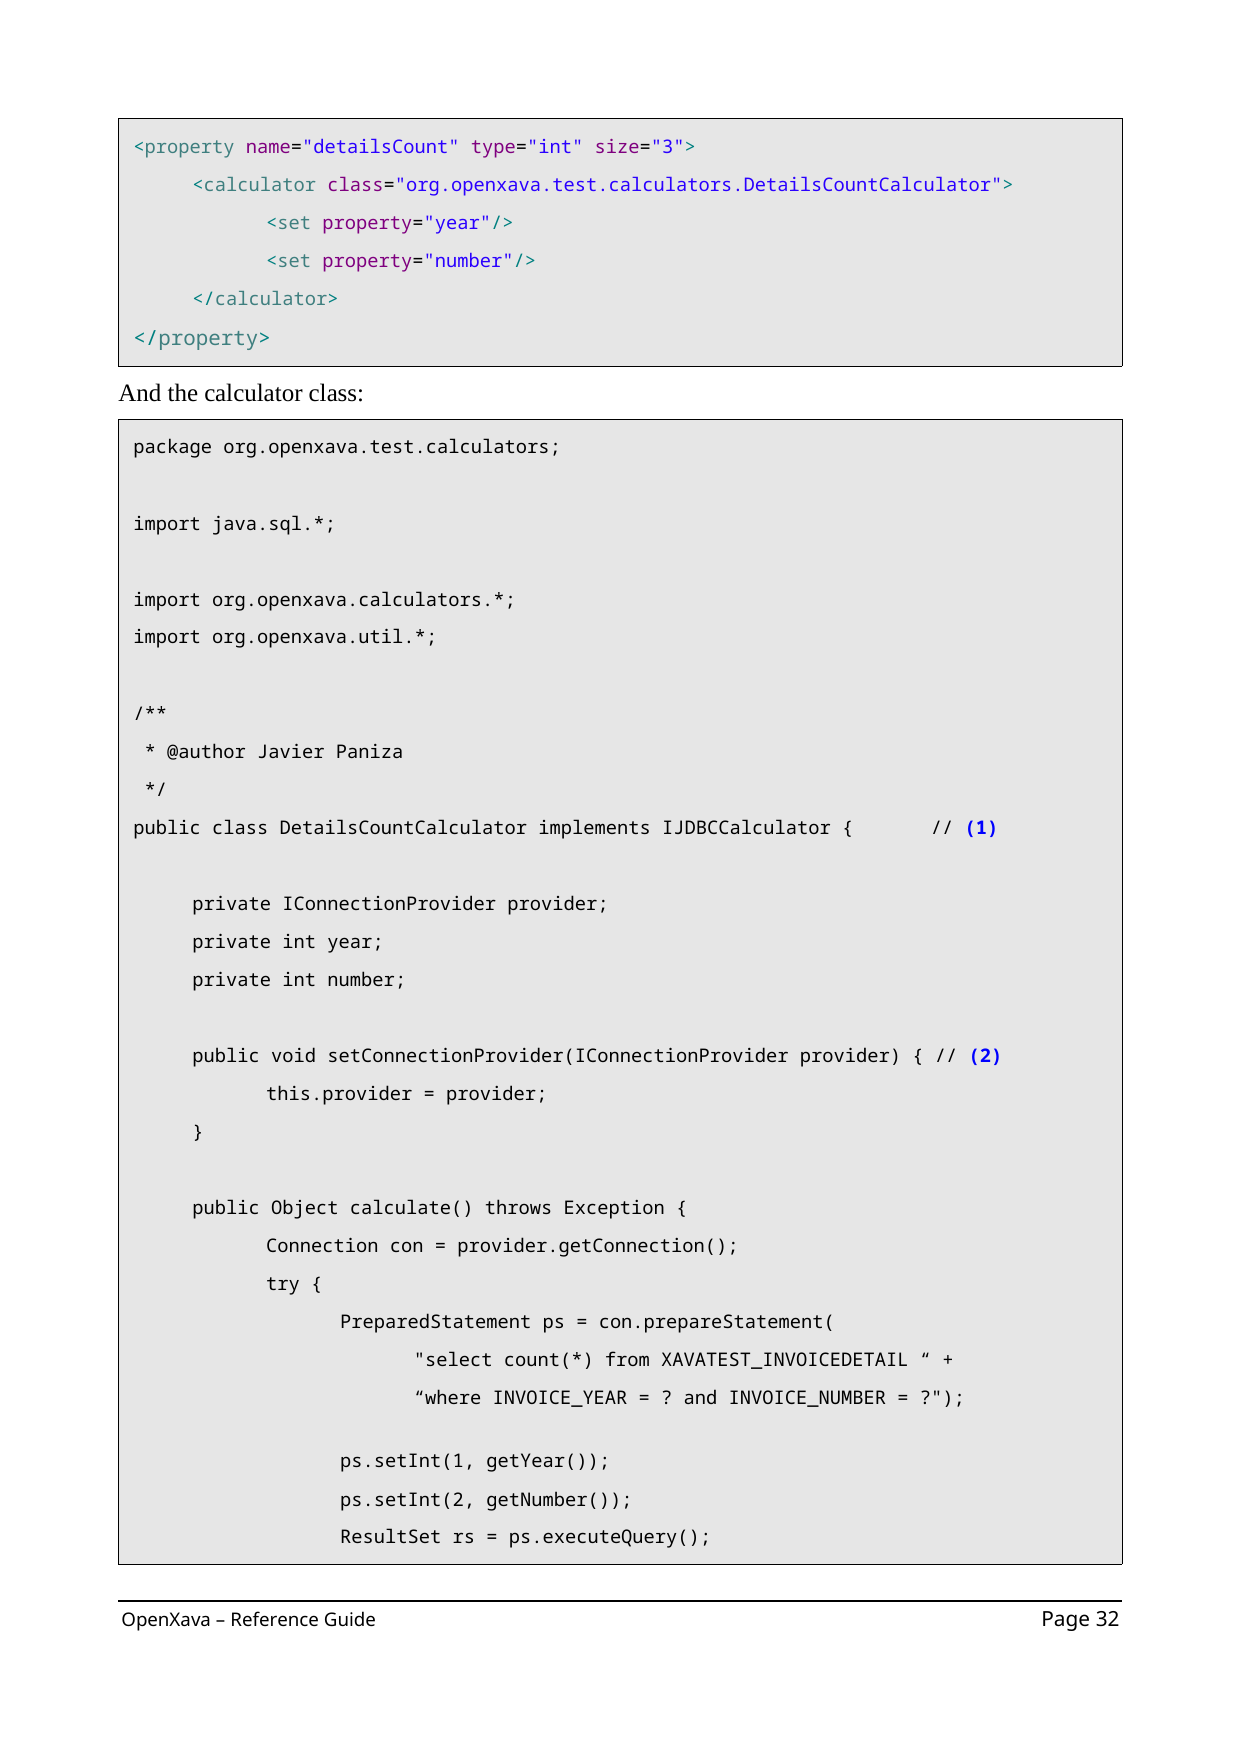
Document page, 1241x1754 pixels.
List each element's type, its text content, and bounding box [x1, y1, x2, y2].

text public Object calculate() throws Exception { [119, 1179, 1122, 1217]
text <set property="year"/> [119, 194, 1122, 232]
text public class DetailsCountCalculator implements IJDBCCalculator { // (1) [119, 799, 1122, 837]
text public void setConnectionProvider(IConnectionProvider provider) { // (2) [119, 1027, 1122, 1065]
text import org.openxava.calculators.*; [119, 571, 1122, 609]
text private int number; [119, 951, 1122, 989]
text } [119, 1103, 1122, 1141]
text “where INVOICE_YEAR = ? and INVOICE_NUMBER = ?"); [119, 1369, 1122, 1433]
text Connection con = provider.getConnection(); [119, 1217, 1122, 1255]
text ps.setInt(1, getYear()); [119, 1433, 1122, 1471]
text And the calculator class: [118, 379, 1122, 406]
text this.provider = provider; [119, 1065, 1122, 1103]
text <set property="number"/> [119, 232, 1122, 270]
text package org.openxava.test.calculators; [119, 420, 1122, 457]
text "select count(*) from XAVATEST_INVOICEDETAIL “ + [119, 1331, 1122, 1369]
text */ [119, 761, 1122, 799]
text private int year; [119, 913, 1122, 951]
text private IConnectionProvider provider; [119, 875, 1122, 913]
text PreparedStatement ps = con.prepareStatement( [119, 1293, 1122, 1331]
text <calculator class="org.openxava.test.calculators.DetailsCountCalculator"> [119, 156, 1122, 194]
text import java.sql.*; [119, 495, 1122, 533]
text /** [119, 685, 1122, 723]
text try { [119, 1255, 1122, 1293]
text * @author Javier Paniza [119, 723, 1122, 761]
text ResultSet rs = ps.executeQuery(); [119, 1509, 1122, 1564]
text ps.setInt(2, getNumber()); [119, 1471, 1122, 1509]
text </property> [119, 308, 1122, 366]
text <property name="detailsCount" type="int" size="3"> [119, 119, 1122, 156]
text import org.openxava.util.*; [119, 609, 1122, 647]
text </calculator> [119, 270, 1122, 308]
